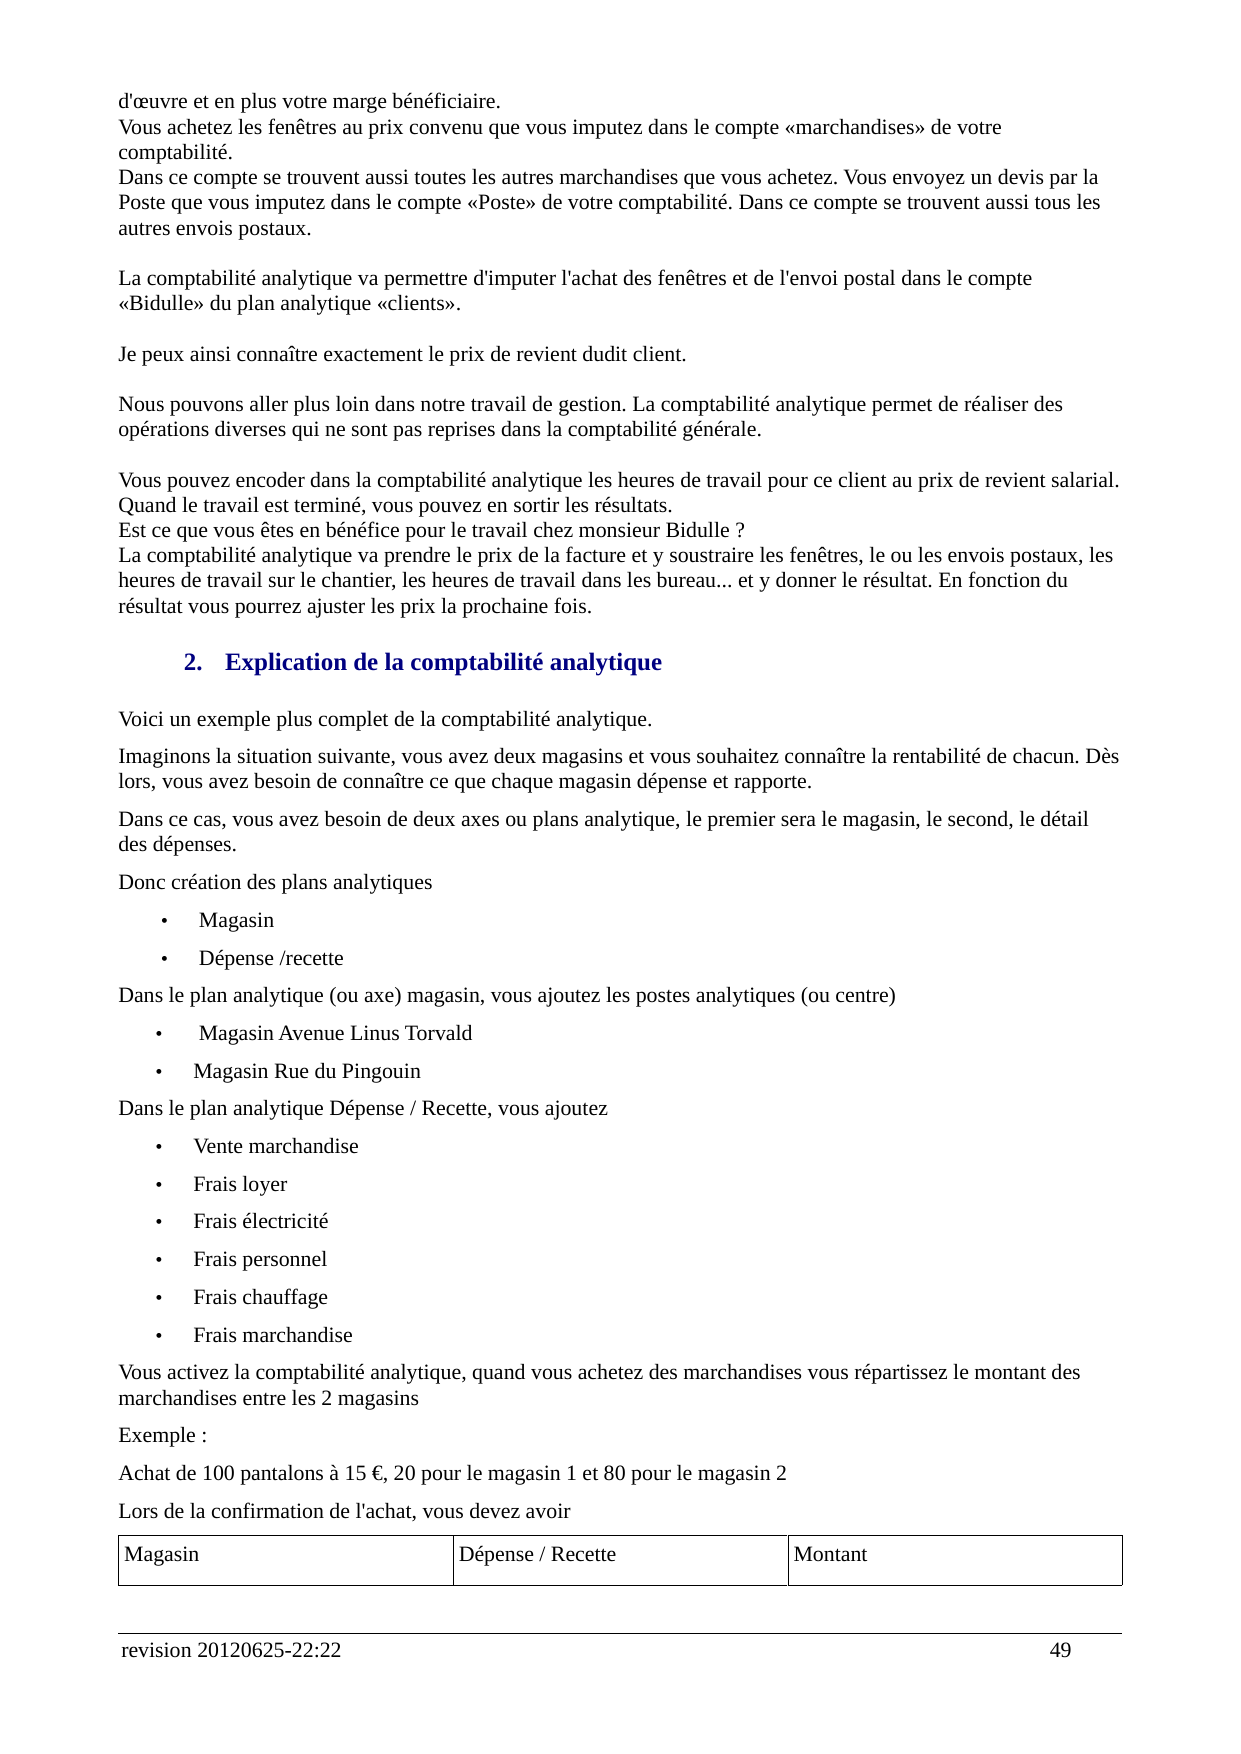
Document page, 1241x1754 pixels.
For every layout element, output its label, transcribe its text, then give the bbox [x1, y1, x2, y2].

table_header Dépense / Recette [454, 1536, 787, 1585]
text Donc création des plans analytiques [118, 869, 1122, 894]
text Est ce que vous êtes en bénéfice pour le travail chez monsieur Bidulle ? [118, 517, 1122, 542]
text Dans ce cas, vous avez besoin de deux axes ou plans analytique, le premier sera le magasin, le second, le détail des dépenses. [118, 806, 1122, 857]
text Exemple : [118, 1422, 1122, 1447]
list Frais marchandise [156, 1322, 1122, 1347]
text Dans ce compte se trouvent aussi toutes les autres marchandises que vous achetez. Vous envoyez un devis par la Poste que vous imputez dans le compte «Poste» de votre comptabilité. Dans ce compte se trouvent aussi tous les autres envois postaux. [118, 164, 1122, 240]
text Vous pouvez encoder dans la comptabilité analytique les heures de travail pour ce client au prix de revient salarial. Quand le travail est terminé, vous pouvez en sortir les résultats. [118, 467, 1122, 517]
table_header Magasin [119, 1536, 453, 1585]
list Vente marchandise [156, 1133, 1122, 1158]
text Nous pouvons aller plus loin dans notre travail de gestion. La comptabilité analytique permet de réaliser des opérations diverses qui ne sont pas reprises dans la comptabilité générale. [118, 391, 1122, 441]
list Magasin Avenue Linus Torvald [156, 1020, 1122, 1045]
list Dépense /recette [161, 944, 1122, 970]
text Je peux ainsi connaître exactement le prix de revient dudit client. [118, 341, 1122, 366]
list Magasin [161, 907, 1122, 932]
text La comptabilité analytique va prendre le prix de la facture et y soustraire les fenêtres, le ou les envois postaux, les heures de travail sur le chantier, les heures de travail dans les bureau... et y donner le résultat. En fonction du résultat vous pourrez ajuster les prix la prochaine fois. [118, 542, 1122, 618]
text Lors de la confirmation de l'achat, vous devez avoir [118, 1498, 1122, 1523]
list Magasin Rue du Pingouin [156, 1058, 1122, 1083]
list Frais personnel [156, 1246, 1122, 1271]
list Frais loyer [156, 1171, 1122, 1196]
subtitle Explication de la comptabilité analytique [177, 647, 1122, 676]
list Frais électricité [156, 1208, 1122, 1234]
text Imaginons la situation suivante, vous avez deux magasins et vous souhaitez connaître la rentabilité de chacun. Dès lors, vous avez besoin de connaître ce que chaque magasin dépense et rapporte. [118, 743, 1122, 794]
text Voici un exemple plus complet de la comptabilité analytique. [118, 706, 1122, 731]
text Dans le plan analytique Dépense / Recette, vous ajoutez [118, 1095, 1122, 1121]
text d'œuvre et en plus votre marge bénéficiaire. [118, 88, 1122, 114]
table_header Montant [789, 1536, 1122, 1585]
text Achat de 100 pantalons à 15 €, 20 pour le magasin 1 et 80 pour le magasin 2 [118, 1460, 1122, 1485]
text Dans le plan analytique (ou axe) magasin, vous ajoutez les postes analytiques (ou centre) [118, 982, 1122, 1007]
list Frais chauffage [156, 1284, 1122, 1309]
text Vous activez la comptabilité analytique, quand vous achetez des marchandises vous répartissez le montant des marchandises entre les 2 magasins [118, 1359, 1122, 1410]
text Vous achetez les fenêtres au prix convenu que vous imputez dans le compte «marchandises» de votre comptabilité. [118, 114, 1122, 164]
text La comptabilité analytique va permettre d'imputer l'achat des fenêtres et de l'envoi postal dans le compte «Bidulle» du plan analytique «clients». [118, 265, 1122, 315]
